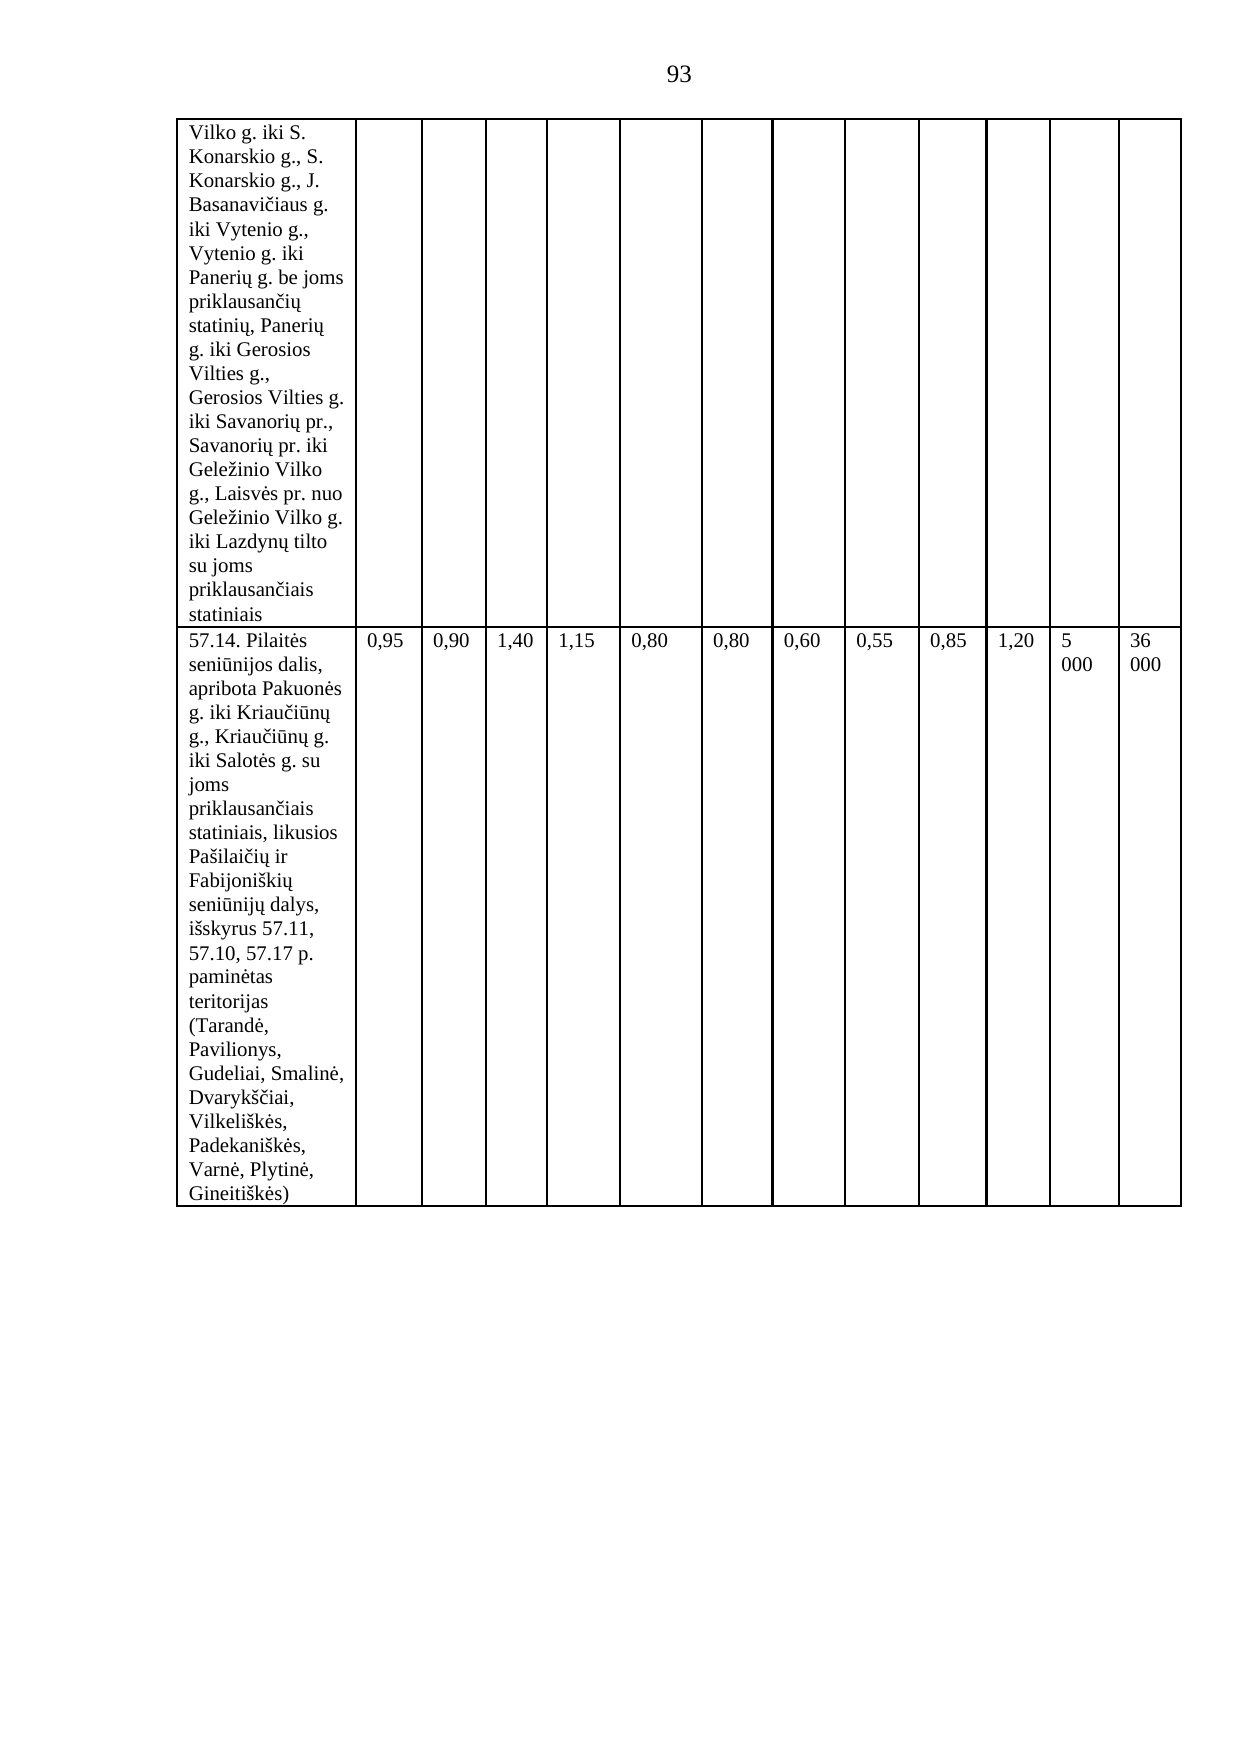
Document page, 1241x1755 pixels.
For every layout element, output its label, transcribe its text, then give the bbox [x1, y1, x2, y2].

table_cell 1,20 [988, 628, 1049, 1205]
table_cell [621, 120, 701, 626]
table_cell 0,85 [920, 628, 985, 1205]
table_cell 1,15 [548, 628, 619, 1205]
table_cell 0,90 [423, 628, 485, 1205]
table_cell 0,55 [846, 628, 918, 1205]
table_cell 36 000 [1120, 628, 1180, 1205]
table_cell 1,40 [487, 628, 546, 1205]
table_cell 0,60 [774, 628, 844, 1205]
table_cell 5 000 [1051, 628, 1118, 1205]
table_cell 0,80 [703, 628, 771, 1205]
table_cell 57.14. Pilaitės seniūnijos dalis, apribota Pakuonės g. iki Kriaučiūnų g., Kriaučiūnų g. iki Salotės g. su joms priklausančiais statiniais, likusios Pašilaičių ir Fabijoniškių seniūnijų dalys, išskyrus 57.11, 57.10, 57.17 p. paminėtas teritorijas (Tarandė, Pavilionys, Gudeliai, Smalinė, Dvarykščiai, Vilkeliškės, Padekaniškės, Varnė, Plytinė, Gineitiškės) [178, 628, 355, 1205]
table_cell 0,80 [621, 628, 701, 1205]
table_cell Vilko g. iki S. Konarskio g., S. Konarskio g., J. Basanavičiaus g. iki Vytenio g., Vytenio g. iki Panerių g. be joms priklausančių statinių, Panerių g. iki Gerosios Vilties g., Gerosios Vilties g. iki Savanorių pr., Savanorių pr. iki Geležinio Vilko g., Laisvės pr. nuo Geležinio Vilko g. iki Lazdynų tilto su joms priklausančiais statiniais [178, 120, 355, 626]
table_cell [774, 120, 844, 626]
table_cell - [1120, 120, 1180, 626]
table_cell [487, 120, 546, 626]
table_cell [548, 120, 619, 626]
table_cell [357, 120, 421, 626]
table_cell [988, 120, 1049, 626]
table_cell [703, 120, 771, 626]
table_cell 0,95 [357, 628, 421, 1205]
table_cell [1051, 120, 1118, 626]
table_cell [846, 120, 918, 626]
table_cell [423, 120, 485, 626]
table_cell [920, 120, 985, 626]
